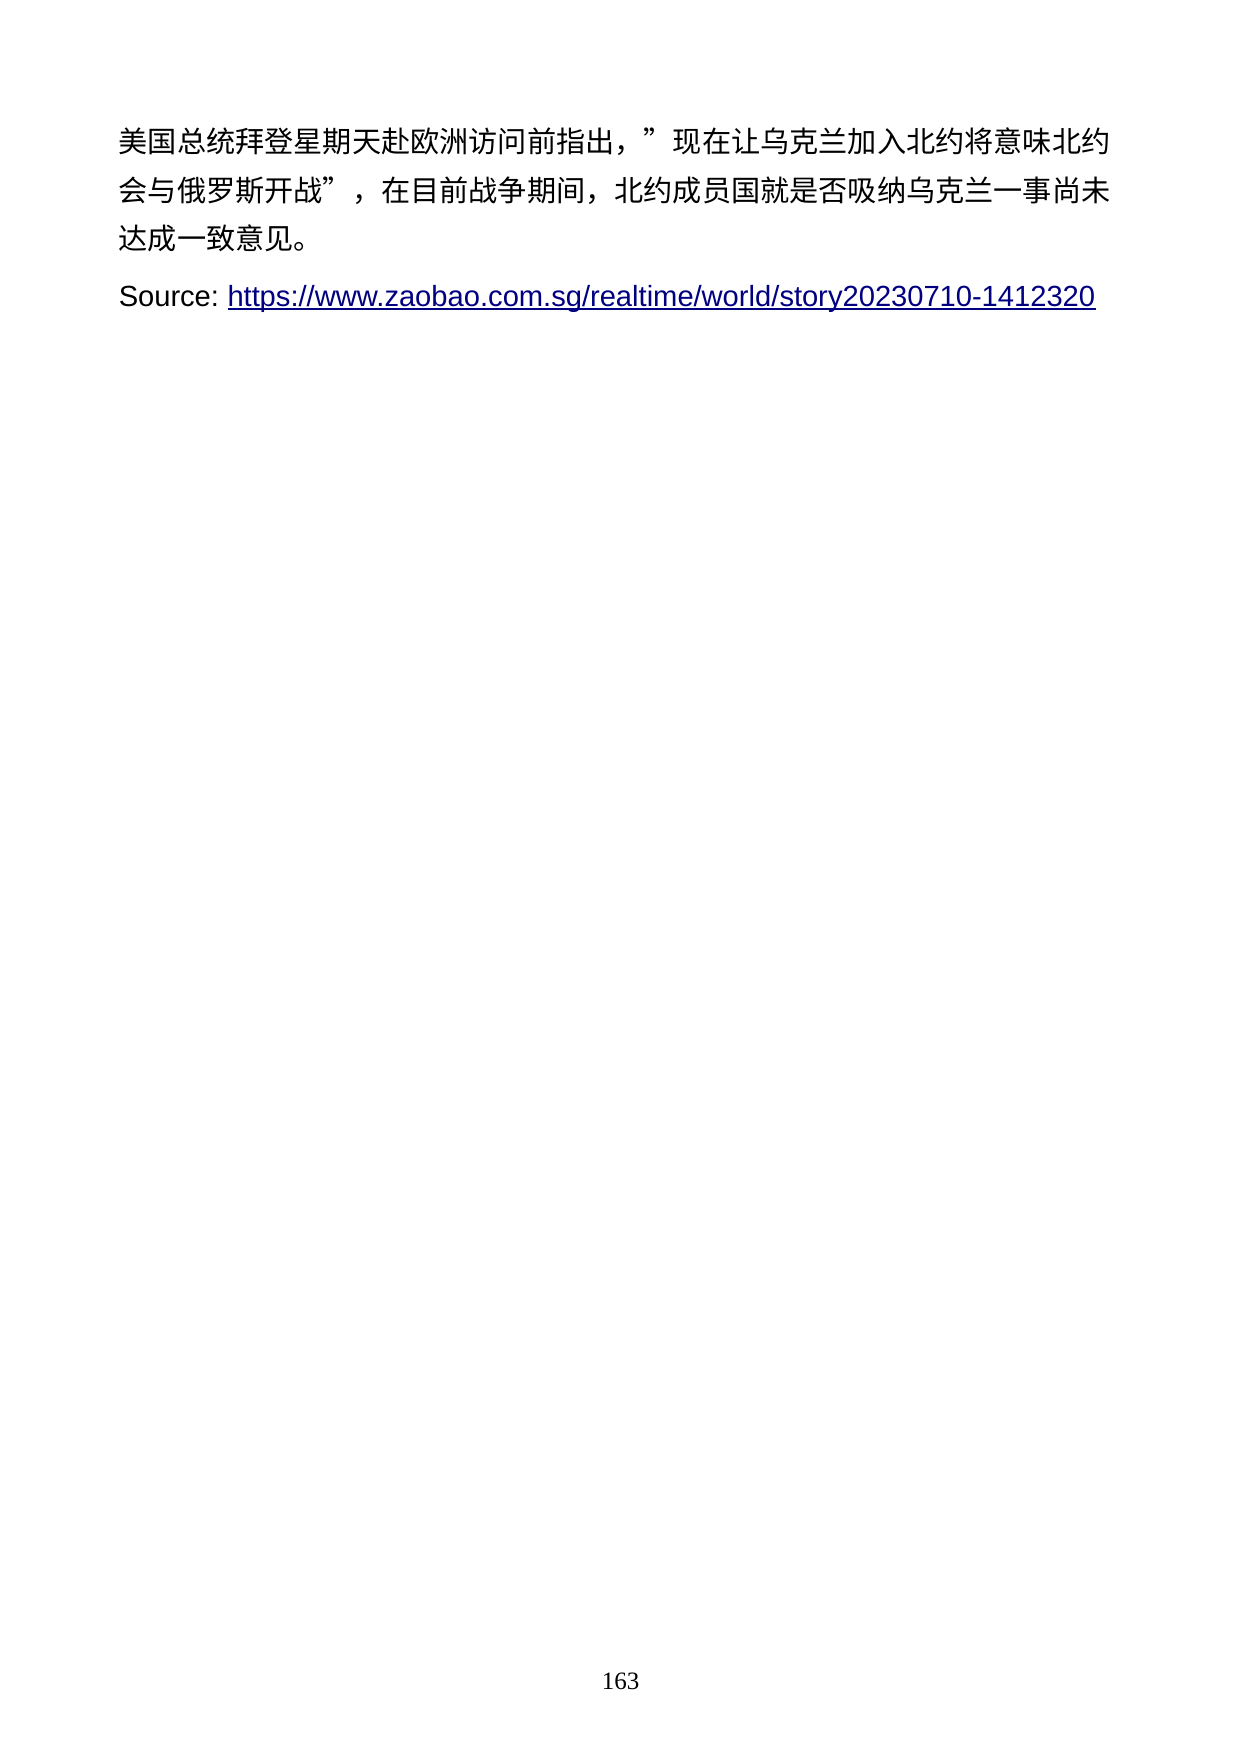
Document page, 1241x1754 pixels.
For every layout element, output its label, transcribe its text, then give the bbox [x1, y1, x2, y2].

text Source: https://www.zaobao.com.sg/realtime/world/story20230710-1412320 [118, 279, 1122, 312]
text 美国总统拜登星期天赴欧洲访问前指出，”现在让乌克兰加入北约将意味北约会与俄罗斯开战”，在目前战争期间，北约成员国就是否吸纳乌克兰一事尚未达成一致意见。 [118, 118, 1122, 258]
